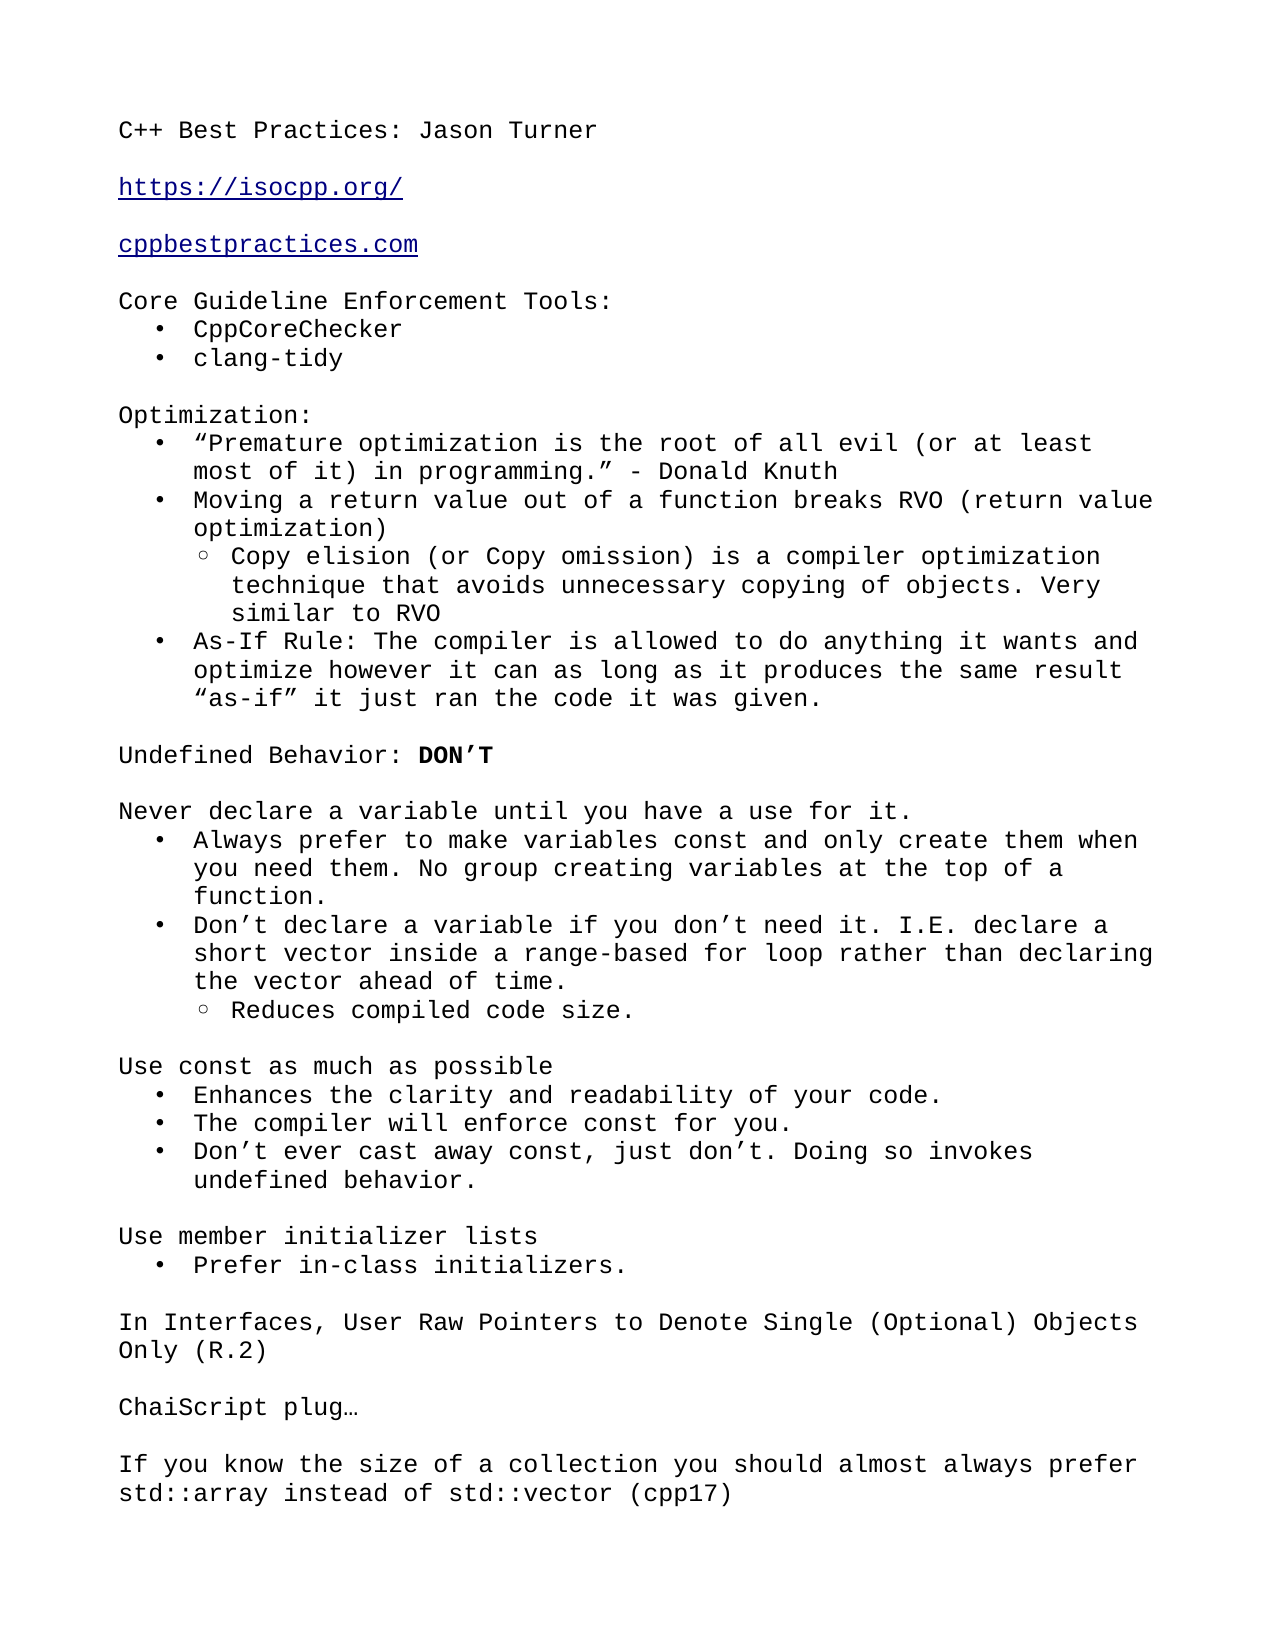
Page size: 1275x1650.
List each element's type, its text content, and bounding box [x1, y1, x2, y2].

text Optimization: [118, 402, 1157, 431]
list Copy elision (or Copy omission) is a compiler optimization technique that avoids unnecessary copying of objects. Very similar to RVO [193, 544, 1157, 629]
text https://isocpp.org/ [118, 175, 1157, 203]
list Prefer in-class initializers. [156, 1252, 1157, 1281]
list Don’t declare a variable if you don’t need it. I.E. declare a short vector inside a range-based for loop rather than declaring the vector ahead of time. [156, 912, 1157, 997]
list Always prefer to make variables const and only create them when you need them. No group creating variables at the top of a function. [156, 827, 1157, 912]
list The compiler will enforce const for you. [156, 1111, 1157, 1139]
list clang-tidy [156, 345, 1157, 373]
list CppCoreChecker [156, 317, 1157, 345]
list Reduces compiled code size. [193, 997, 1157, 1026]
list As-If Rule: The compiler is allowed to do anything it wants and optimize however it can as long as it produces the same result “as-if” it just ran the code it was given. [156, 629, 1157, 714]
text If you know the size of a collection you should almost always prefer std::array instead of std::vector (cpp17) [118, 1452, 1157, 1508]
list Don’t ever cast away const, just don’t. Doing so invokes undefined behavior. [156, 1139, 1157, 1196]
list Moving a return value out of a function breaks RVO (return value optimization) [156, 487, 1157, 544]
text In Interfaces, User Raw Pointers to Denote Single (Optional) Objects Only (R.2) [118, 1309, 1157, 1366]
list Enhances the clarity and readability of your code. [156, 1082, 1157, 1111]
text Use const as much as possible [118, 1054, 1157, 1082]
text Undefined Behavior: DON’T [118, 742, 1157, 771]
text Core Guideline Enforcement Tools: [118, 288, 1157, 317]
text ChaiScript plug… [118, 1395, 1157, 1423]
text C++ Best Practices: Jason Turner [118, 118, 1157, 146]
text cppbestpractices.com [118, 232, 1157, 260]
list “Premature optimization is the root of all evil (or at least most of it) in programming.” - Donald Knuth [156, 431, 1157, 487]
text Never declare a variable until you have a use for it. [118, 799, 1157, 827]
text Use member initializer lists [118, 1224, 1157, 1252]
